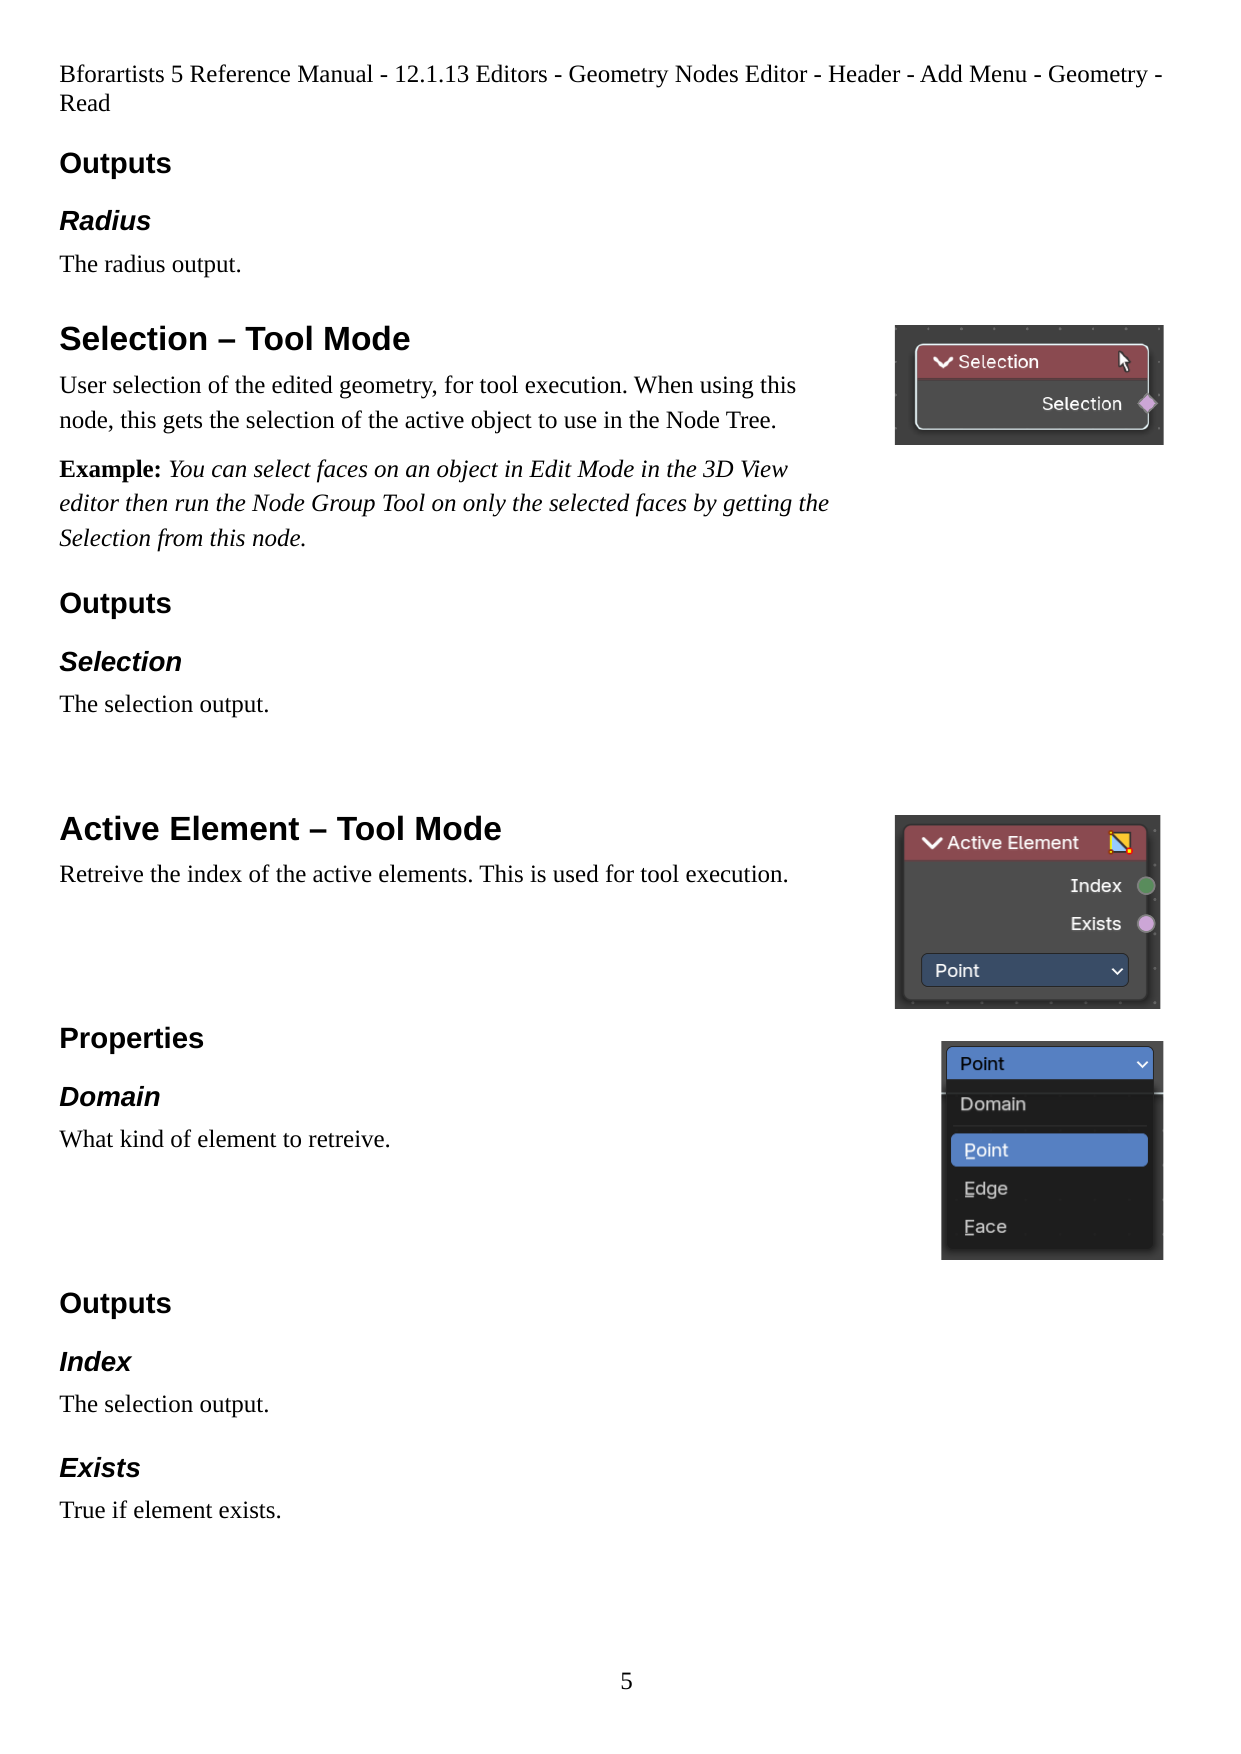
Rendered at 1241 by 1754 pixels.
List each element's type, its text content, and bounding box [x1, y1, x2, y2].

picture [894, 325, 1164, 445]
text The radius output. [59, 249, 1181, 278]
text The selection output. [59, 689, 1181, 718]
subtitle Outputs [59, 146, 1181, 180]
subtitle Outputs [59, 1286, 1181, 1320]
subtitle [1164, 1080, 1181, 1112]
subtitle Selection – Tool Mode [59, 319, 1181, 358]
subtitle Selection [59, 645, 1181, 677]
text The selection output. [59, 1389, 1181, 1418]
text Retreive the index of the active elements. This is used for tool execution. [59, 859, 894, 888]
text True if element exists. [59, 1495, 1181, 1524]
subtitle Radius [59, 205, 1181, 237]
text Example: You can select faces on an object in Edit Mode in the 3D View editor then run the Node Group Tool on only the selected faces by getting the Selection from this node. [59, 454, 1181, 551]
subtitle Index [59, 1345, 1181, 1377]
subtitle Exists [59, 1451, 1181, 1483]
text User selection of the edited geometry, for tool execution. When using this node, this gets the selection of the active object to use in the Node Tree. [59, 370, 894, 433]
subtitle Properties [59, 1021, 1181, 1055]
picture [941, 1041, 1164, 1260]
subtitle Domain [59, 1080, 941, 1112]
text What kind of element to retreive. [59, 1124, 941, 1153]
picture [894, 815, 1161, 1009]
subtitle Outputs [59, 586, 1181, 620]
subtitle Active Element – Tool Mode [59, 808, 1181, 847]
